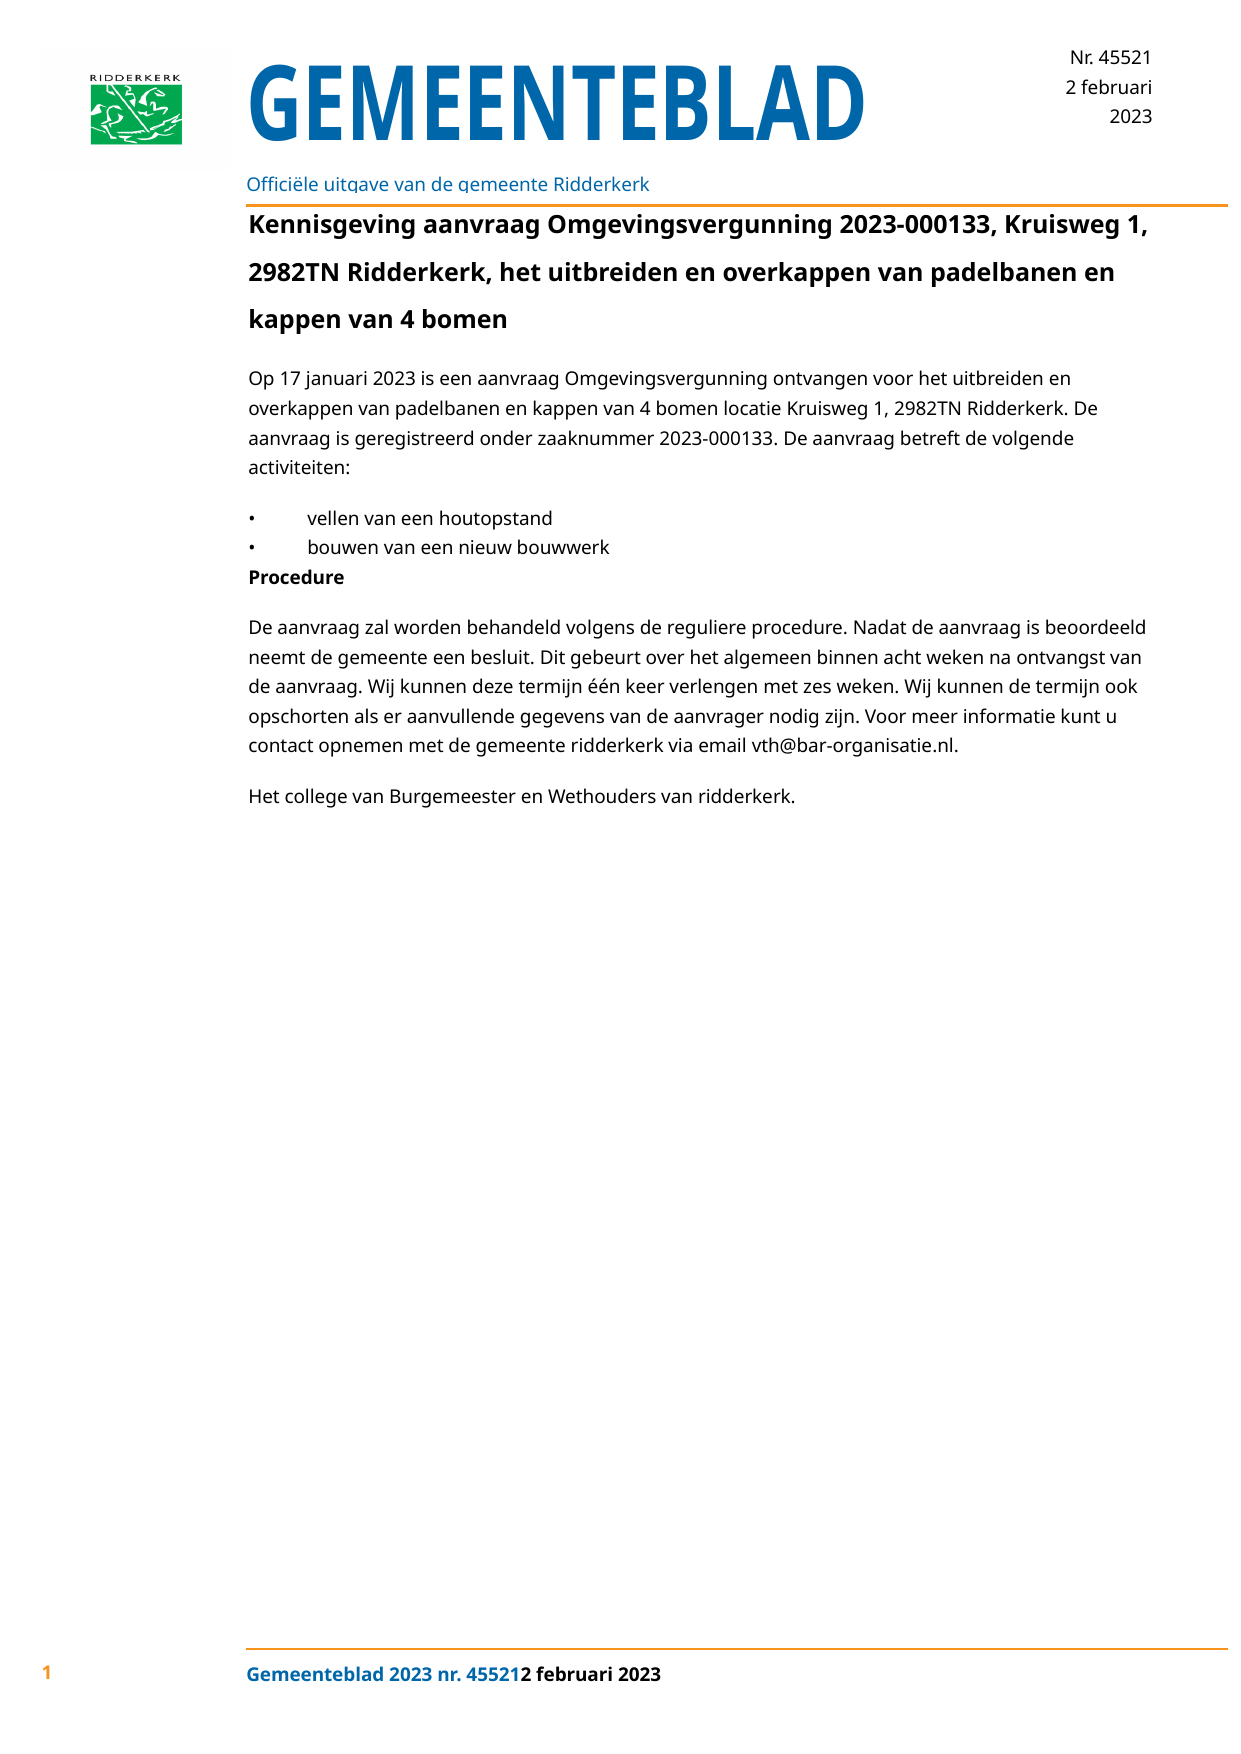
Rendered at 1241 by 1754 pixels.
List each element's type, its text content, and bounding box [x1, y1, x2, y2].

text Op 17 januari 2023 is een aanvraag Omgevingsvergunning ontvangen voor het uitbreiden en overkappen van padelbanen en kappen van 4 bomen locatie Kruisweg 1, 2982TN Ridderkerk. De aanvraag is geregistreerd onder zaaknummer 2023-000133. De aanvraag betreft de volgende activiteiten: [248, 366, 1152, 480]
text Het college van Burgemeester en Wethouders van ridderkerk. [248, 783, 1152, 809]
text De aanvraag zal worden behandeld volgens de reguliere procedure. Nadat de aanvraag is beoordeeld neemt de gemeente een besluit. Dit gebeurt over het algemeen binnen acht weken na ontvangst van de aanvraag. Wij kunnen deze termijn één keer verlengen met zes weken. Wij kunnen de termijn ook opschorten als er aanvullende gegevens van de aanvrager nodig zijn. Voor meer informatie kunt u contact opnemen met de gemeente ridderkerk via email vth@bar-organisatie.nl. [248, 614, 1152, 758]
list bouwen van een nieuw bouwwerk [248, 534, 1152, 560]
text Kennisgeving aanvraag Omgevingsvergunning 2023-000133, Kruisweg 1, 2982TN Ridderkerk, het uitbreiden en overkappen van padelbanen en kappen van 4 bomen [248, 207, 1152, 336]
list vellen van een houtopstand [248, 505, 1152, 530]
text Procedure [248, 564, 1152, 589]
picture [41, 47, 231, 172]
